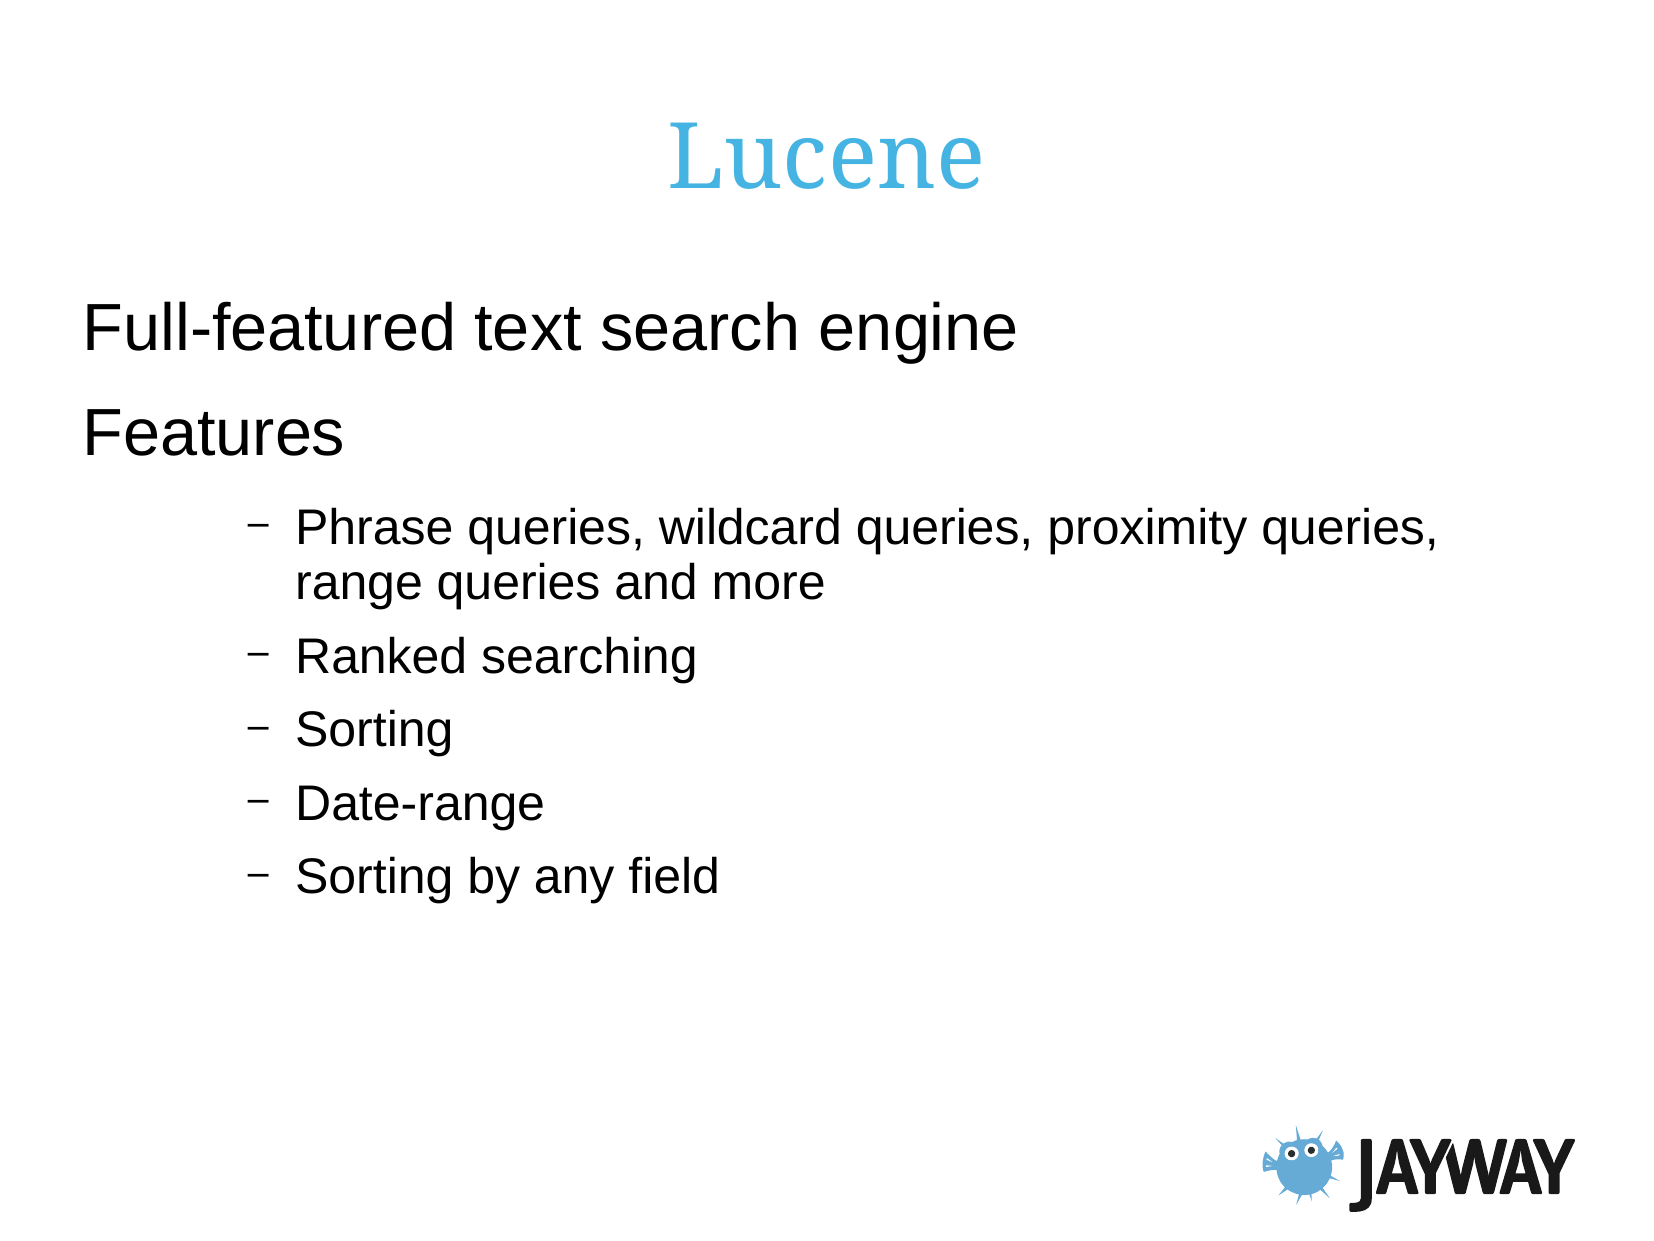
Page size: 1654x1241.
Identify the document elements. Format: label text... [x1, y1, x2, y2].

title Lucene [82, 56, 1571, 250]
list Full-featured text search engine Features Phrase queries, wildcard queries, proximity queries, range queries and more Ranked searching Sorting Date-range Sorting by any field [82, 290, 1571, 1109]
